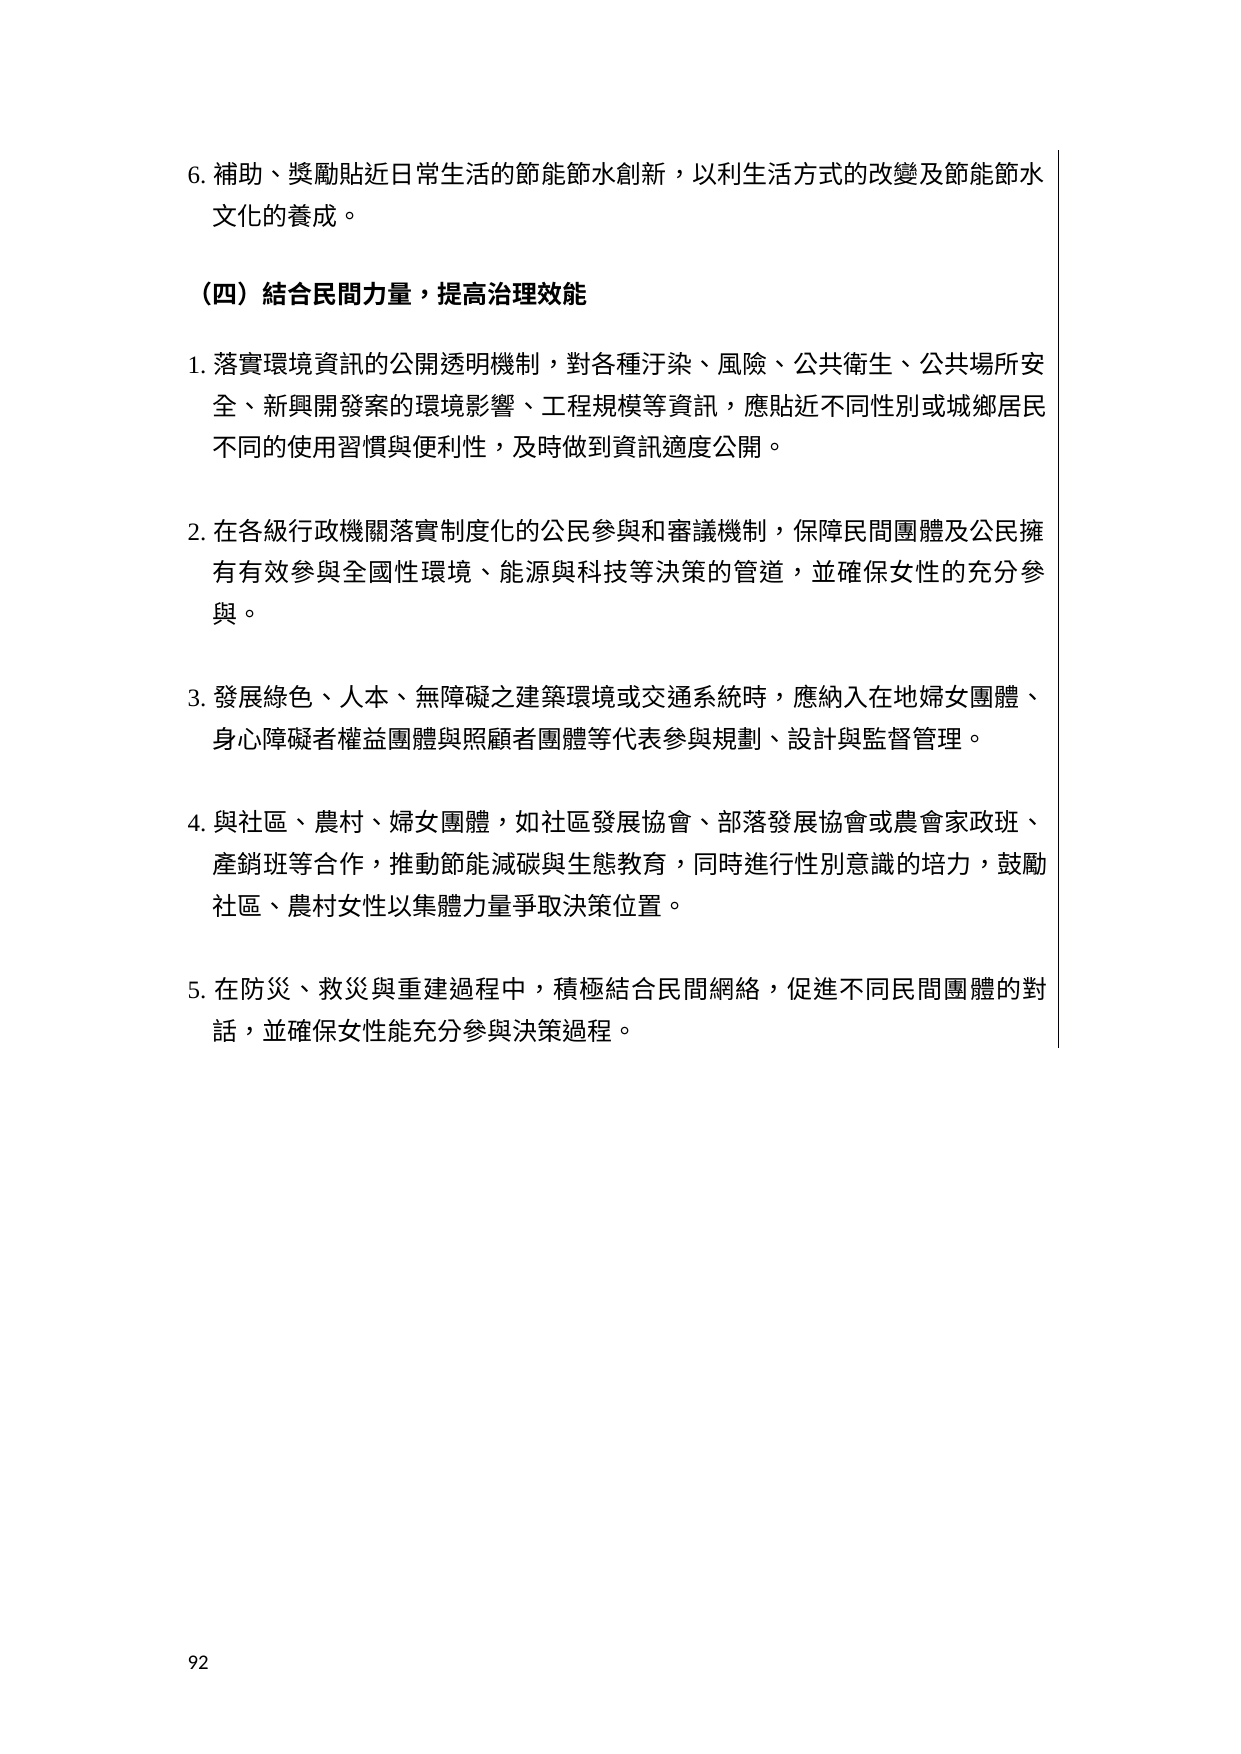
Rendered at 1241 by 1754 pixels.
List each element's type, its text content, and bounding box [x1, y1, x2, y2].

table_cell 4. 與社區、農村、婦女團體，如社區發展協會、部落發展協會或農會家政班、產銷班等合作，推動節能減碳與生態教育，同時進行性別意識的培力，鼓勵社區、農村女性以集體力量爭取決策位置。 [176, 798, 1058, 965]
table_cell 1. 落實環境資訊的公開透明機制，對各種汙染、風險、公共衛生、公共場所安全、新興開發案的環境影響、工程規模等資訊，應貼近不同性別或城鄉居民不同的使用習慣與便利性，及時做到資訊適度公開。 [176, 340, 1058, 507]
table_cell 5. 在防災、救災與重建過程中，積極結合民間網絡，促進不同民間團體的對話，並確保女性能充分參與決策過程。 [176, 965, 1058, 1048]
table_cell 3. 發展綠色、人本、無障礙之建築環境或交通系統時，應納入在地婦女團體、身心障礙者權益團體與照顧者團體等代表參與規劃、設計與監督管理。 [176, 673, 1058, 798]
table_cell 2. 在各級行政機關落實制度化的公民參與和審議機制，保障民間團體及公民擁有有效參與全國性環境、能源與科技等決策的管道，並確保女性的充分參與。 [176, 507, 1058, 673]
table_cell 6. 補助、獎勵貼近日常生活的節能節水創新，以利生活方式的改變及節能節水文化的養成。 [176, 150, 1058, 275]
table_cell （四）結合民間力量，提高治理效能 [176, 275, 1058, 340]
